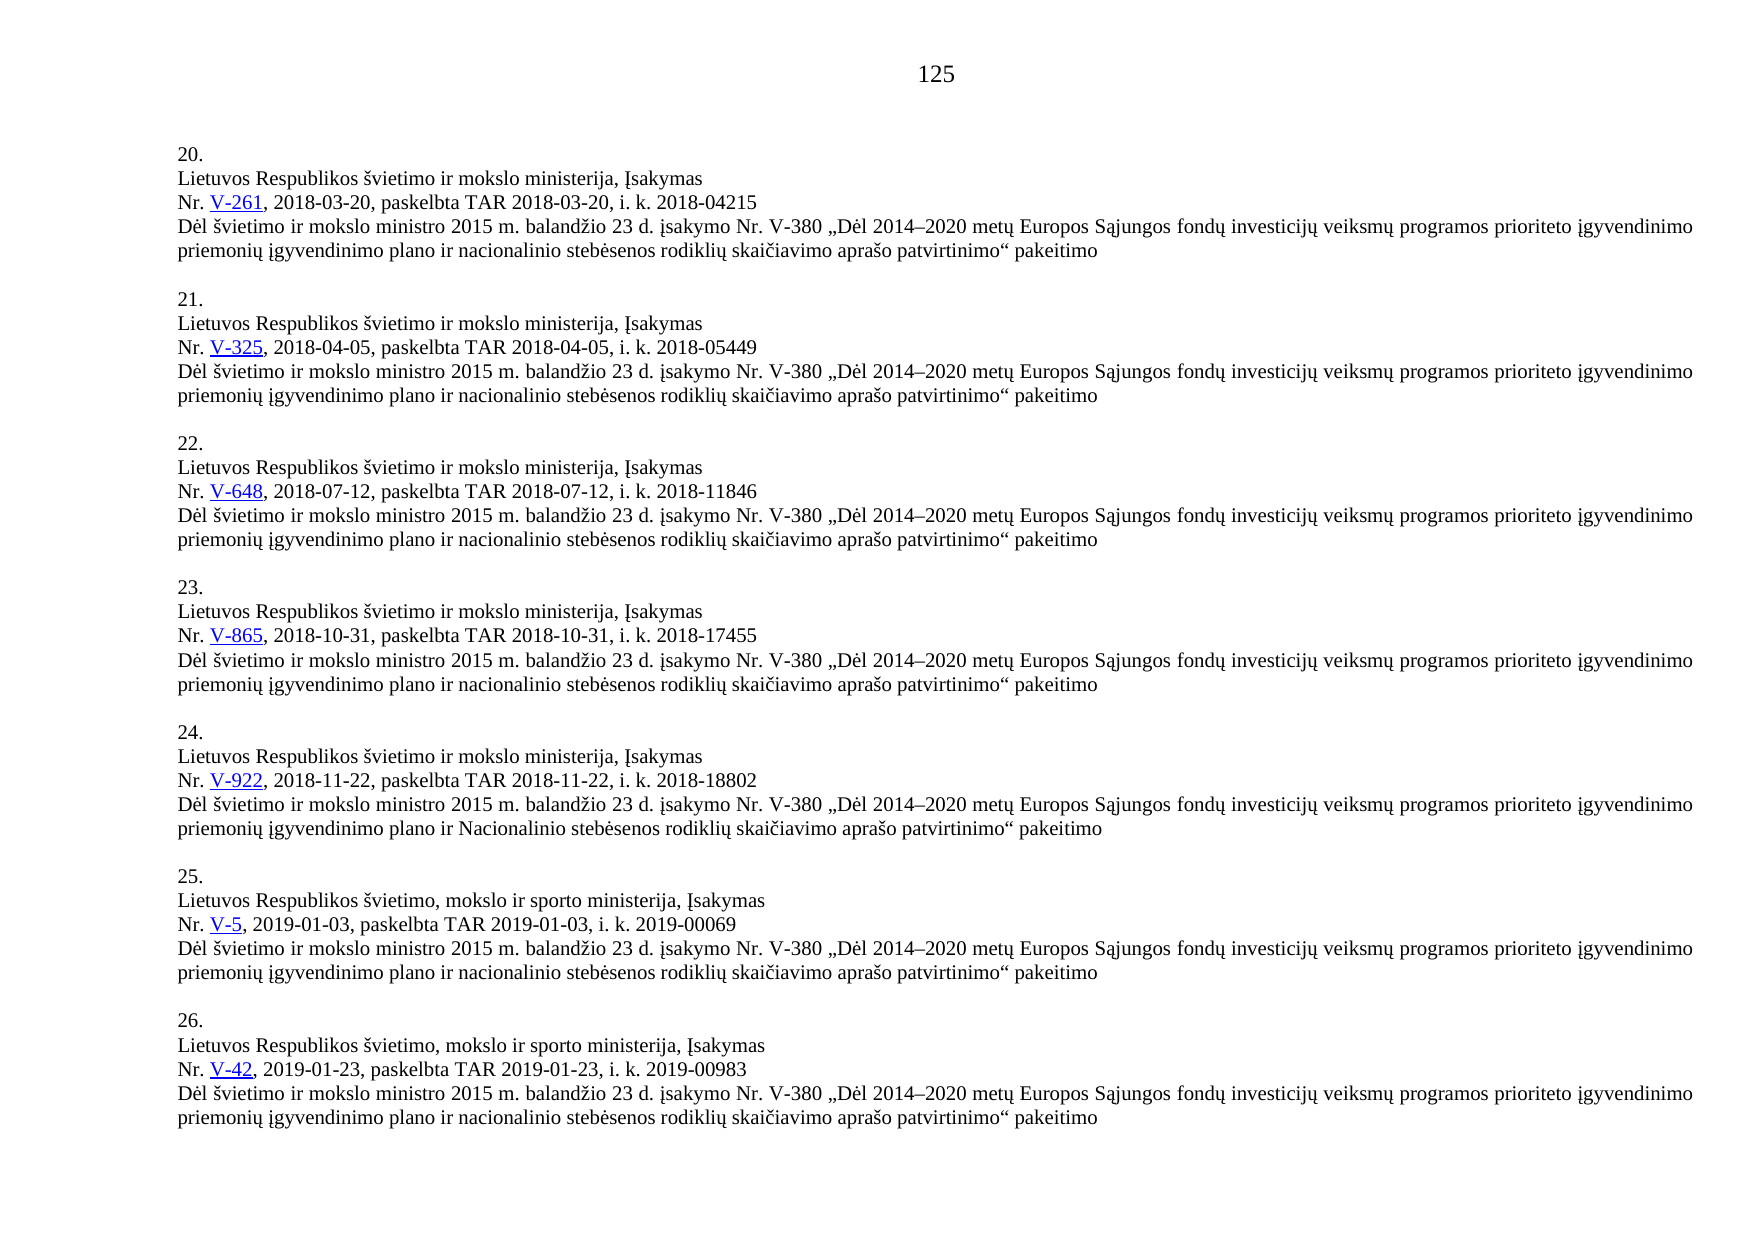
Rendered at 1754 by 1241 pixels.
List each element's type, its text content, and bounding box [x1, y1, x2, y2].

text 26. [177, 1008, 1695, 1032]
text 21. [177, 287, 1695, 311]
text Dėl švietimo ir mokslo ministro 2015 m. balandžio 23 d. įsakymo Nr. V-380 „Dėl 2014–2020 metų Europos Sąjungos fondų investicijų veiksmų programos prioriteto įgyvendinimo priemonių įgyvendinimo plano ir nacionalinio stebėsenos rodiklių skaičiavimo aprašo patvirtinimo“ pakeitimo [177, 359, 1695, 407]
text 24. [177, 720, 1695, 744]
text Lietuvos Respublikos švietimo, mokslo ir sporto ministerija, Įsakymas [177, 888, 1695, 912]
text 25. [177, 864, 1695, 888]
text Dėl švietimo ir mokslo ministro 2015 m. balandžio 23 d. įsakymo Nr. V-380 „Dėl 2014–2020 metų Europos Sąjungos fondų investicijų veiksmų programos prioriteto įgyvendinimo priemonių įgyvendinimo plano ir nacionalinio stebėsenos rodiklių skaičiavimo aprašo patvirtinimo“ pakeitimo [177, 214, 1695, 262]
text Lietuvos Respublikos švietimo ir mokslo ministerija, Įsakymas [177, 599, 1695, 623]
text Lietuvos Respublikos švietimo, mokslo ir sporto ministerija, Įsakymas [177, 1032, 1695, 1057]
text Dėl švietimo ir mokslo ministro 2015 m. balandžio 23 d. įsakymo Nr. V-380 „Dėl 2014–2020 metų Europos Sąjungos fondų investicijų veiksmų programos prioriteto įgyvendinimo priemonių įgyvendinimo plano ir nacionalinio stebėsenos rodiklių skaičiavimo aprašo patvirtinimo“ pakeitimo [177, 936, 1695, 984]
text 23. [177, 575, 1695, 599]
text Nr. V-648, 2018-07-12, paskelbta TAR 2018-07-12, i. k. 2018-11846 [177, 479, 1695, 503]
text Dėl švietimo ir mokslo ministro 2015 m. balandžio 23 d. įsakymo Nr. V-380 „Dėl 2014–2020 metų Europos Sąjungos fondų investicijų veiksmų programos prioriteto įgyvendinimo priemonių įgyvendinimo plano ir Nacionalinio stebėsenos rodiklių skaičiavimo aprašo patvirtinimo“ pakeitimo [177, 792, 1695, 840]
text Dėl švietimo ir mokslo ministro 2015 m. balandžio 23 d. įsakymo Nr. V-380 „Dėl 2014–2020 metų Europos Sąjungos fondų investicijų veiksmų programos prioriteto įgyvendinimo priemonių įgyvendinimo plano ir nacionalinio stebėsenos rodiklių skaičiavimo aprašo patvirtinimo“ pakeitimo [177, 503, 1695, 551]
text Nr. V-261, 2018-03-20, paskelbta TAR 2018-03-20, i. k. 2018-04215 [177, 190, 1695, 214]
text 20. [177, 142, 1695, 166]
text Lietuvos Respublikos švietimo ir mokslo ministerija, Įsakymas [177, 744, 1695, 768]
text Nr. V-865, 2018-10-31, paskelbta TAR 2018-10-31, i. k. 2018-17455 [177, 623, 1695, 647]
text Nr. V-922, 2018-11-22, paskelbta TAR 2018-11-22, i. k. 2018-18802 [177, 768, 1695, 792]
text Dėl švietimo ir mokslo ministro 2015 m. balandžio 23 d. įsakymo Nr. V-380 „Dėl 2014–2020 metų Europos Sąjungos fondų investicijų veiksmų programos prioriteto įgyvendinimo priemonių įgyvendinimo plano ir nacionalinio stebėsenos rodiklių skaičiavimo aprašo patvirtinimo“ pakeitimo [177, 1081, 1695, 1129]
text Lietuvos Respublikos švietimo ir mokslo ministerija, Įsakymas [177, 166, 1695, 190]
text Nr. V-42, 2019-01-23, paskelbta TAR 2019-01-23, i. k. 2019-00983 [177, 1057, 1695, 1081]
text Nr. V-5, 2019-01-03, paskelbta TAR 2019-01-03, i. k. 2019-00069 [177, 912, 1695, 936]
text Lietuvos Respublikos švietimo ir mokslo ministerija, Įsakymas [177, 311, 1695, 335]
text 22. [177, 431, 1695, 455]
text Nr. V-325, 2018-04-05, paskelbta TAR 2018-04-05, i. k. 2018-05449 [177, 335, 1695, 359]
text Dėl švietimo ir mokslo ministro 2015 m. balandžio 23 d. įsakymo Nr. V-380 „Dėl 2014–2020 metų Europos Sąjungos fondų investicijų veiksmų programos prioriteto įgyvendinimo priemonių įgyvendinimo plano ir nacionalinio stebėsenos rodiklių skaičiavimo aprašo patvirtinimo“ pakeitimo [177, 647, 1695, 696]
text Lietuvos Respublikos švietimo ir mokslo ministerija, Įsakymas [177, 455, 1695, 479]
